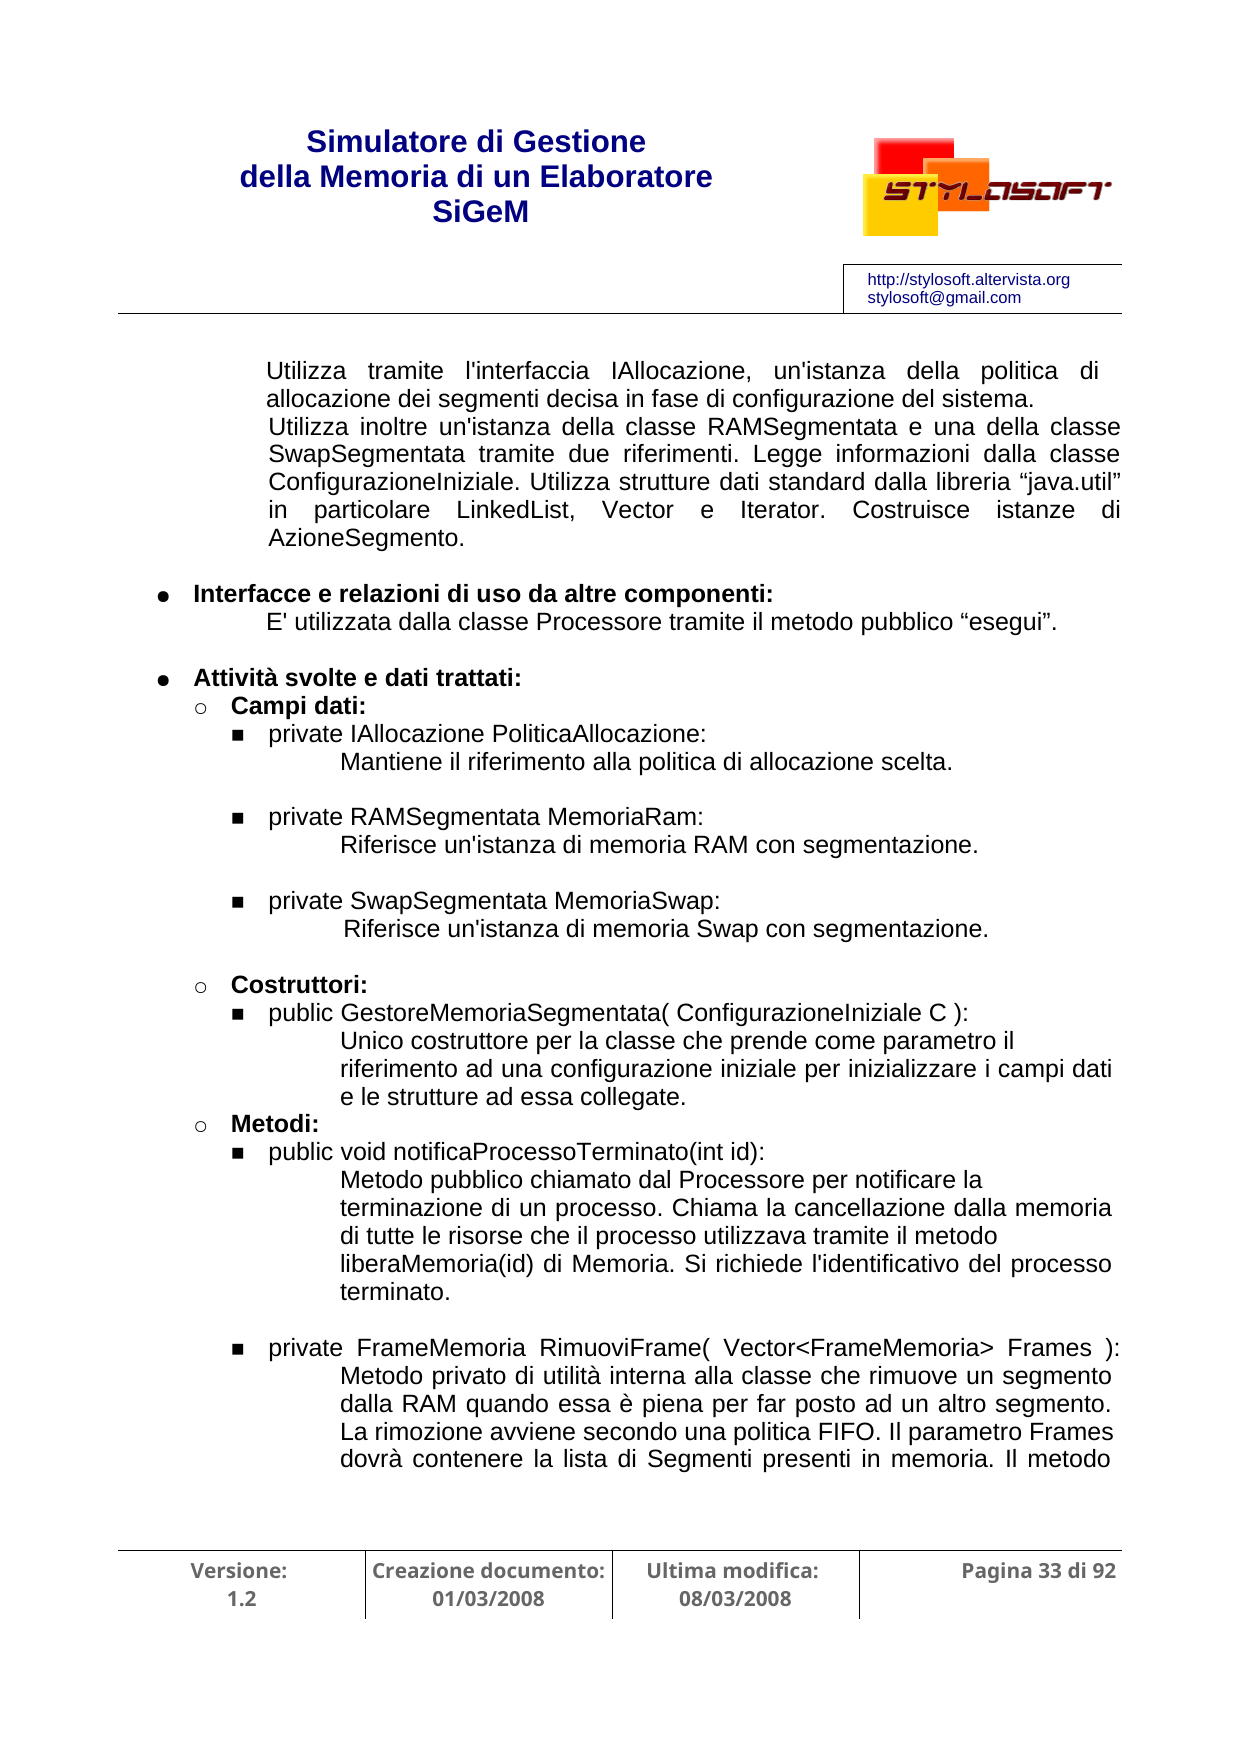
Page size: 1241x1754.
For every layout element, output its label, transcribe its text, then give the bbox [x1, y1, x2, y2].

list Costruttori: [193, 971, 1122, 999]
list Metodi: [193, 1110, 1122, 1138]
list public GestoreMemoriaSegmentata( ConfigurazioneIniziale C ): [231, 999, 1122, 1027]
list Utilizza inoltre un'istanza della classe RAMSegmentata e una della classe SwapSegmentata tramite due riferimenti. Legge informazioni dalla classe ConfigurazioneIniziale. Utilizza strutture dati standard dalla libreria “java.util” in particolare LinkedList, Vector e Iterator. Costruisce istanze di AzioneSegmento. [231, 412, 1122, 552]
text Mantiene il riferimento alla politica di allocazione scelta. [118, 747, 1122, 775]
list private SwapSegmentata MemoriaSwap: [231, 887, 1122, 915]
list private IAllocazione PoliticaAllocazione: [231, 719, 1122, 747]
list Utilizza tramite l'interfaccia IAllocazione, un'istanza della politica di allocazione dei segmenti decisa in fase di configurazione del sistema. [156, 357, 1122, 412]
list Campi dati: [193, 692, 1122, 719]
text Metodo pubblico chiamato dal Processore per notificare la terminazione di un processo. Chiama la cancellazione dalla memoria di tutte le risorse che il processo utilizzava tramite il metodo liberaMemoria(id) di Memoria. Si richiede l'identificativo del processo terminato. [118, 1166, 1122, 1306]
list public void notificaProcessoTerminato(int id): [231, 1138, 1122, 1166]
picture [848, 123, 1117, 247]
list Attività svolte e dati trattati: [156, 664, 1122, 692]
text Unico costruttore per la classe che prende come parametro il riferimento ad una configurazione iniziale per inizializzare i campi dati e le strutture ad essa collegate. [118, 1027, 1122, 1110]
list private RAMSegmentata MemoriaRam: Riferisce un'istanza di memoria RAM con segmentazione. [231, 803, 1122, 887]
list Riferisce un'istanza di memoria Swap con segmentazione. [306, 915, 1122, 943]
list Interfacce e relazioni di uso da altre componenti: [156, 580, 1122, 608]
list private FrameMemoria RimuoviFrame( Vector<FrameMemoria> Frames ): Metodo privato di utilità interna alla classe che rimuove un segmento dalla RAM quando essa è piena per far posto ad un altro segmento. La rimozione avviene secondo una politica FIFO. Il parametro Frames dovrà contenere la lista di Segmenti presenti in memoria. Il metodo [231, 1334, 1122, 1473]
list E' utilizzata dalla classe Processore tramite il metodo pubblico “esegui”. [156, 608, 1122, 636]
